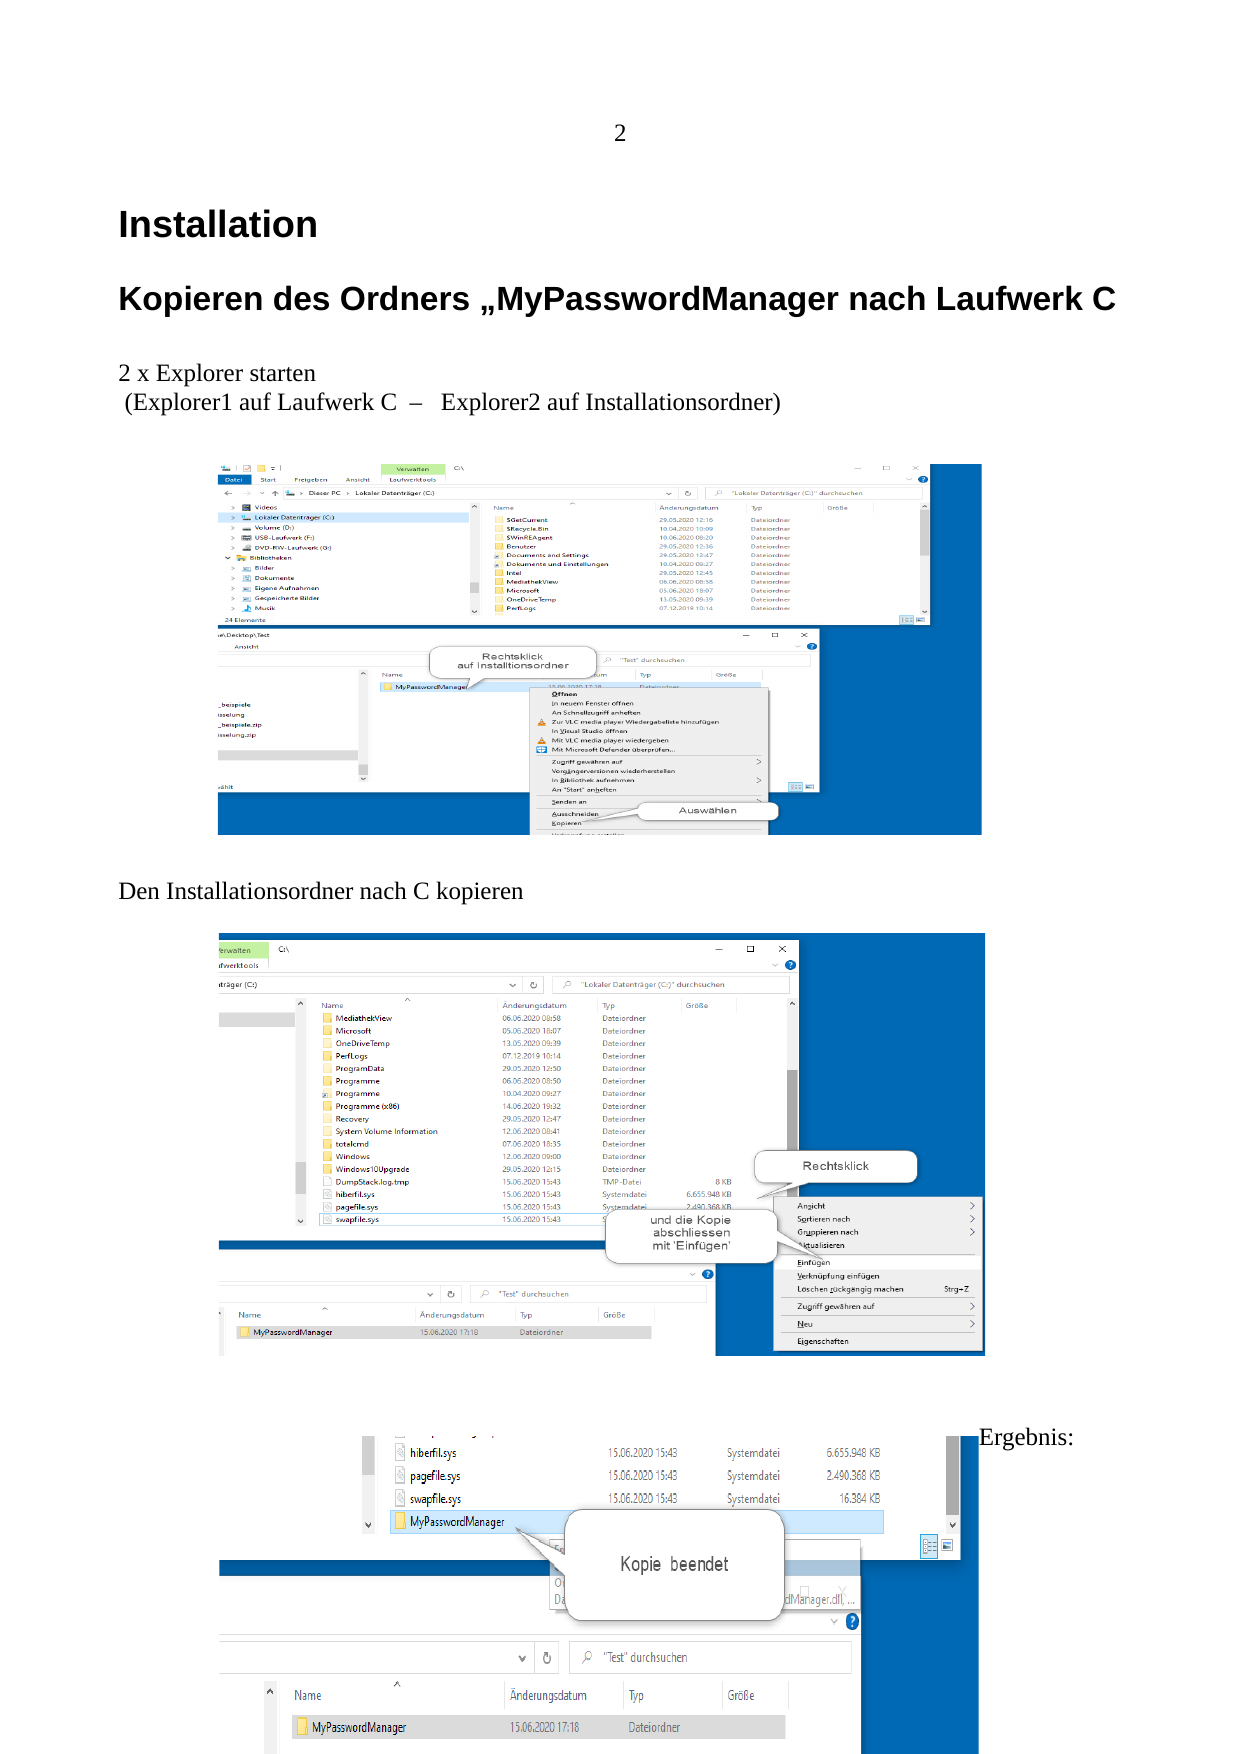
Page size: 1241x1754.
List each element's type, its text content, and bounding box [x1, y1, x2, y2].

subtitle Installation [118, 201, 1122, 245]
subtitle Kopieren des Ordners „MyPasswordManager nach Laufwerk C [118, 278, 1122, 317]
picture [218, 933, 986, 1356]
text 2 x Explorer starten [118, 358, 1122, 387]
picture [217, 464, 982, 835]
text (Explorer1 auf Laufwerk C – Explorer2 auf Installationsordner) [118, 387, 1122, 416]
text Ergebnis: [118, 1422, 1122, 1451]
text Den Installationsordner nach C kopieren [118, 876, 1122, 904]
picture [219, 1436, 979, 1754]
